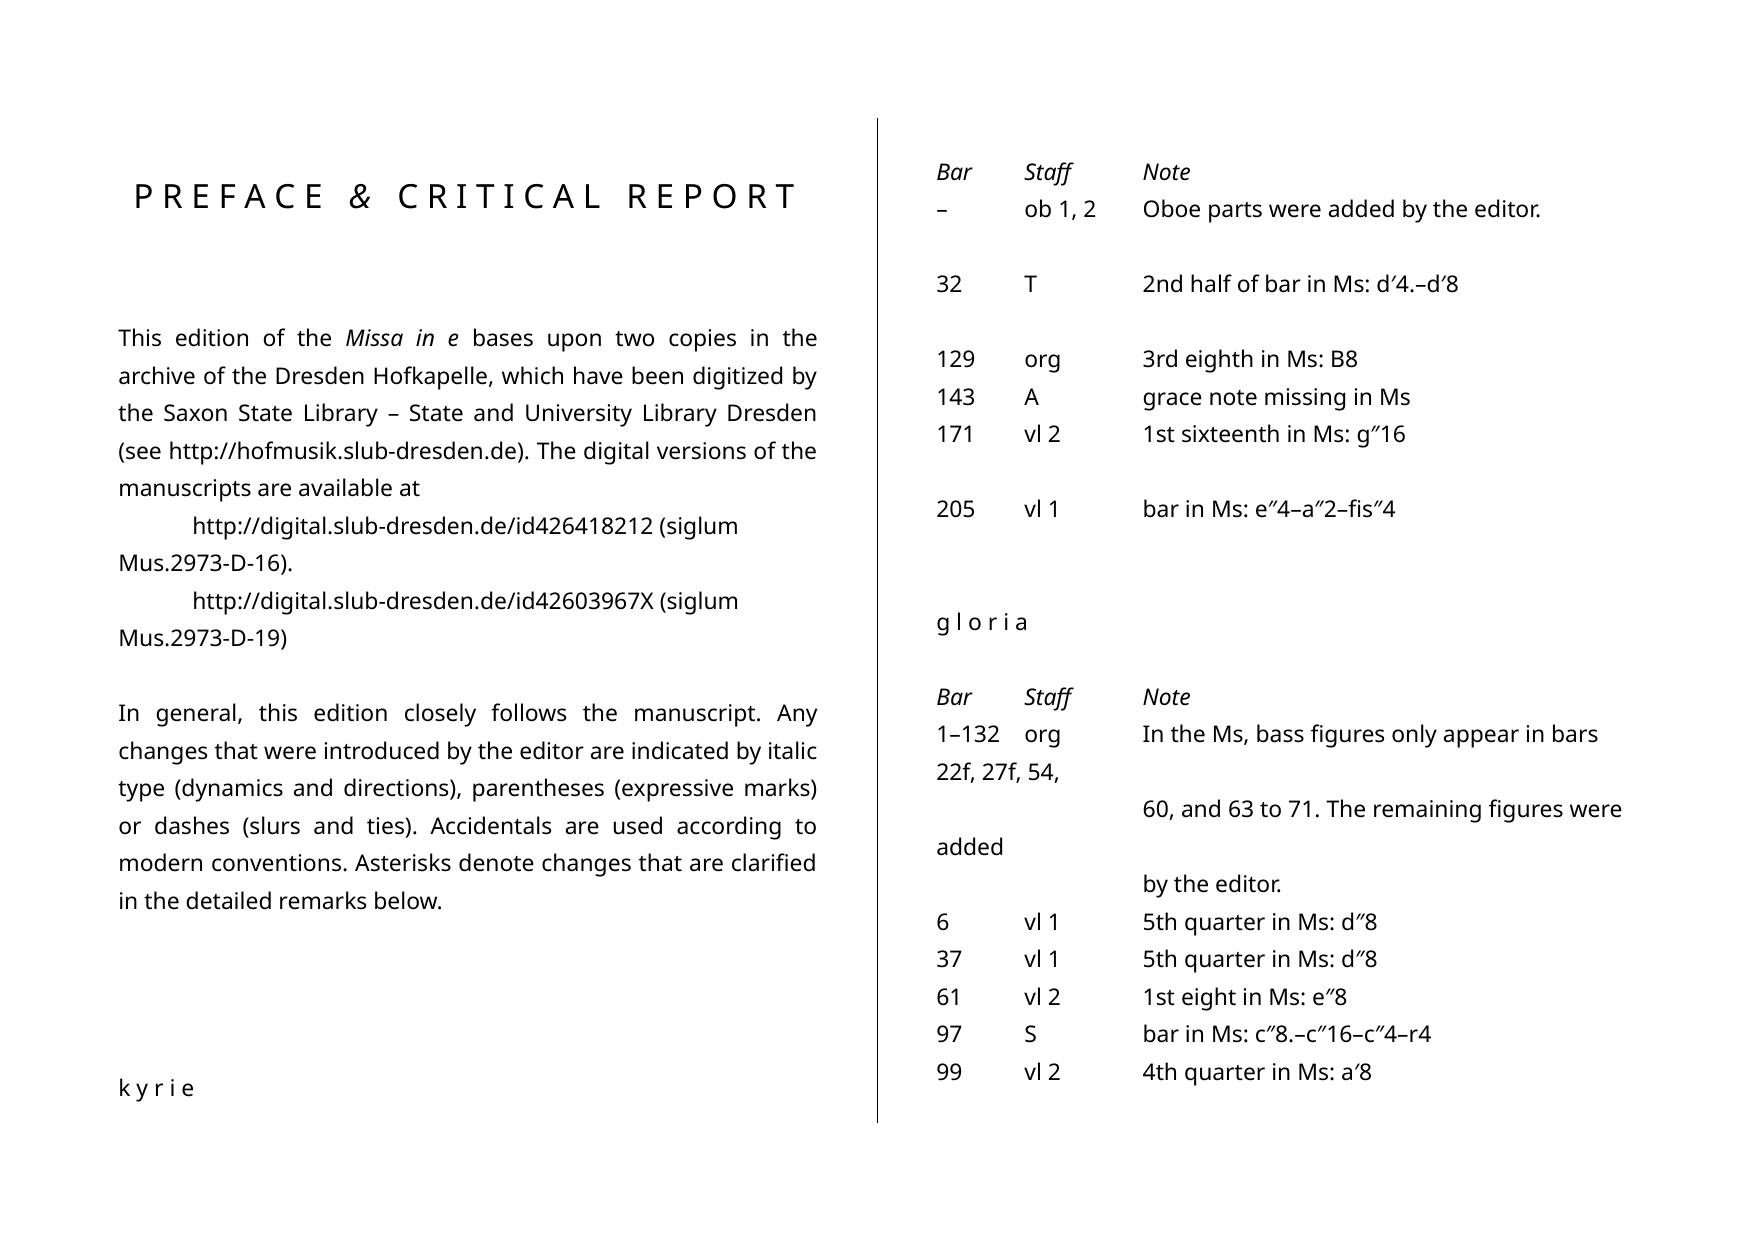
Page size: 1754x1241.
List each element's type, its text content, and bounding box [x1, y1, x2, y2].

text In general, this edition closely follows the manuscript. Any changes that were introduced by the editor are indicated by italic type (dynamics and directions), parentheses (expressive marks) or dashes (slurs and ties). Accidentals are used according to modern conventions. Asterisks denote changes that are clarified in the detailed remarks below. [118, 697, 818, 916]
text P R E F A C E & C R I T I C A L R E P O R T [118, 173, 818, 218]
text Bar Staff Note 1–132 org In the Ms, bass figures only appear in bars 22f, 27f, 54, 60, and 63 to 71. The remaining figures were added by the editor. 6 vl 1 5th quarter in Ms: d″8 37 vl 1 5th quarter in Ms: d″8 61 vl 2 1st eight in Ms: e″8 97 S bar in Ms: c″8.–c″16–c″4–r4 99 vl 2 4th quarter in Ms: a′8 [936, 681, 1636, 1087]
text k y r i e [118, 1072, 818, 1104]
text This edition of the Missa in e bases upon two copies in the archive of the Dresden Hofkapelle, which have been digitized by the Saxon State Library – State and University Library Dresden (see http://hofmusik.slub-dresden.de). The digital versions of the manuscripts are available at [118, 322, 818, 504]
text Bar Staff Note – ob 1, 2 Oboe parts were added by the editor. 32 T 2nd half of bar in Ms: d′4.–d′8 129 org 3rd eighth in Ms: B8 143 A grace note missing in Ms 171 vl 2 1st sixteenth in Ms: g″16 205 vl 1 bar in Ms: e″4–a″2–fis″4 g l o r i a [936, 156, 1636, 637]
text http://digital.slub-dresden.de/id426418212 (siglum Mus.2973-D-16). http://digital.slub-dresden.de/id42603967X (siglum Mus.2973-D-19) [118, 510, 818, 654]
